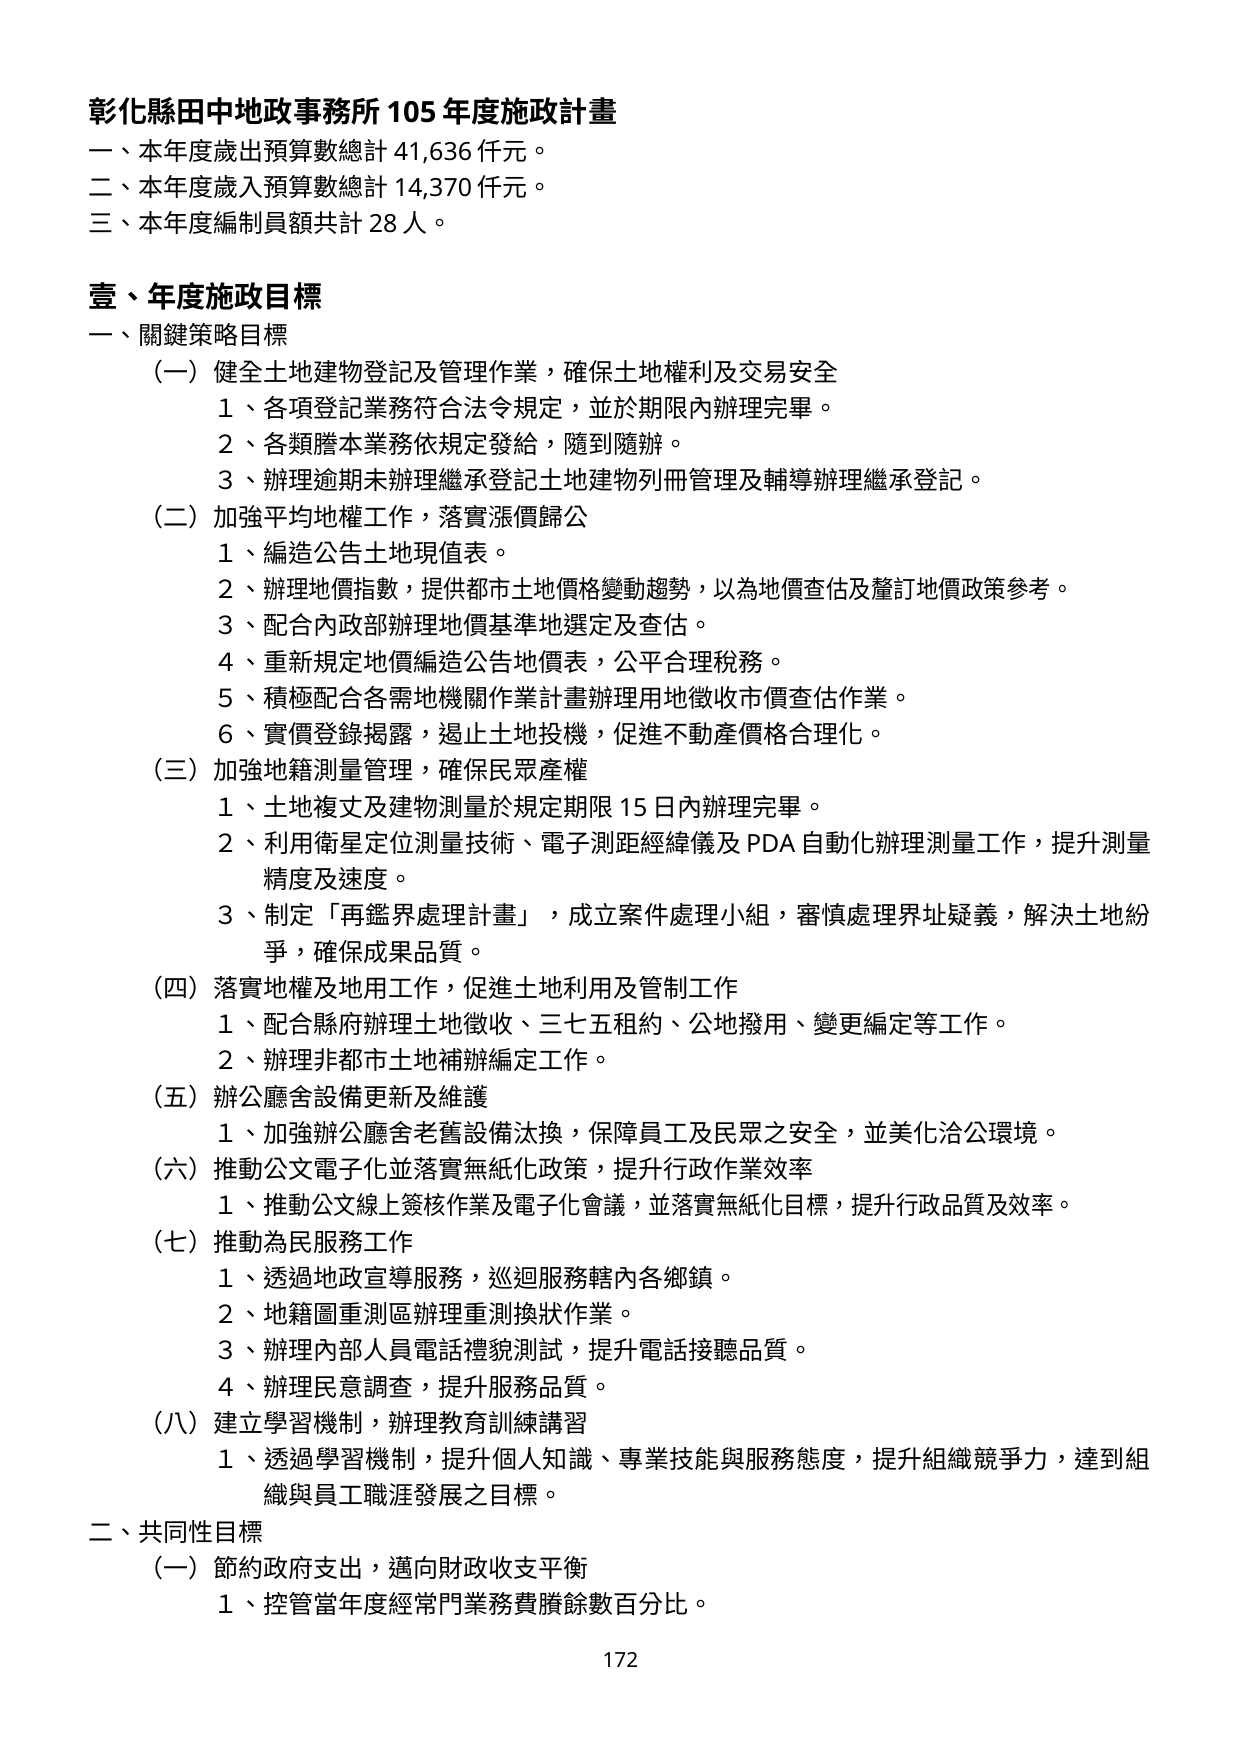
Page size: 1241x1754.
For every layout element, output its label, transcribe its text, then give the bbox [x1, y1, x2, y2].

text （六）推動公文電子化並落實無紙化政策，提升行政作業效率 [139, 1149, 1152, 1186]
text ４、辦理民意調查，提升服務品質。 [214, 1367, 1152, 1403]
text ３、制定「再鑑界處理計畫」，成立案件處理小組，審慎處理界址疑義，解決土地紛爭，確保成果品質。 [214, 896, 1152, 968]
text 一、關鍵策略目標 [89, 316, 1152, 352]
text （四）落實地權及地用工作，促進土地利用及管制工作 [139, 968, 1152, 1004]
text １、各項登記業務符合法令規定，並於期限內辦理完畢。 [214, 388, 1152, 424]
text １、透過地政宣導服務，巡迴服務轄內各鄉鎮。 [214, 1258, 1152, 1294]
text （一）節約政府支出，邁向財政收支平衡 [139, 1548, 1152, 1584]
text ６、實價登錄揭露，遏止土地投機，促進不動產價格合理化。 [214, 714, 1152, 751]
text 二、共同性目標 [89, 1512, 1152, 1548]
text １、控管當年度經常門業務費賸餘數百分比。 [214, 1584, 1152, 1621]
text １、土地複丈及建物測量於規定期限15日內辦理完畢。 [214, 787, 1152, 823]
text 三、本年度編制員額共計28人。 [89, 203, 1152, 240]
text ３、辦理逾期未辦理繼承登記土地建物列冊管理及輔導辦理繼承登記。 [214, 461, 1152, 497]
text １、透過學習機制，提升個人知識、專業技能與服務態度，提升組織競爭力，達到組織與員工職涯發展之目標。 [214, 1439, 1152, 1512]
text 彰化縣田中地政事務所105年度施政計畫 [89, 89, 1152, 131]
text ２、利用衛星定位測量技術、電子測距經緯儀及PDA自動化辦理測量工作，提升測量精度及速度。 [214, 823, 1152, 896]
text ３、配合內政部辦理地價基準地選定及查估。 [214, 606, 1152, 642]
text ３、辦理內部人員電話禮貌測試，提升電話接聽品質。 [214, 1331, 1152, 1367]
text １、配合縣府辦理土地徵收、三七五租約、公地撥用、變更編定等工作。 [214, 1004, 1152, 1041]
text １、編造公告土地現值表。 [214, 533, 1152, 569]
text ２、地籍圖重測區辦理重測換狀作業。 [214, 1294, 1152, 1331]
text ２、辦理地價指數，提供都市土地價格變動趨勢，以為地價查估及釐訂地價政策參考。 [214, 569, 1152, 606]
text 壹、年度施政目標 [89, 274, 1152, 316]
text １、加強辦公廳舍老舊設備汰換，保障員工及民眾之安全，並美化洽公環境。 [214, 1113, 1152, 1149]
text （七）推動為民服務工作 [139, 1222, 1152, 1258]
text ２、辦理非都市土地補辦編定工作。 [214, 1041, 1152, 1077]
text （二）加強平均地權工作，落實漲價歸公 [139, 497, 1152, 533]
text 二、本年度歲入預算數總計14,370仟元。 [89, 167, 1152, 203]
text ４、重新規定地價編造公告地價表，公平合理稅務。 [214, 642, 1152, 678]
text ５、積極配合各需地機關作業計畫辦理用地徵收市價查估作業。 [214, 678, 1152, 714]
text １、推動公文線上簽核作業及電子化會議，並落實無紙化目標，提升行政品質及效率。 [214, 1186, 1152, 1222]
text （八）建立學習機制，辦理教育訓練講習 [139, 1403, 1152, 1439]
text （五）辦公廳舍設備更新及維護 [139, 1077, 1152, 1113]
text 一、本年度歲出預算數總計41,636仟元。 [89, 131, 1152, 167]
text （三）加強地籍測量管理，確保民眾產權 [139, 751, 1152, 787]
text ２、各類謄本業務依規定發給，隨到隨辦。 [214, 424, 1152, 461]
text （一）健全土地建物登記及管理作業，確保土地權利及交易安全 [139, 352, 1152, 388]
